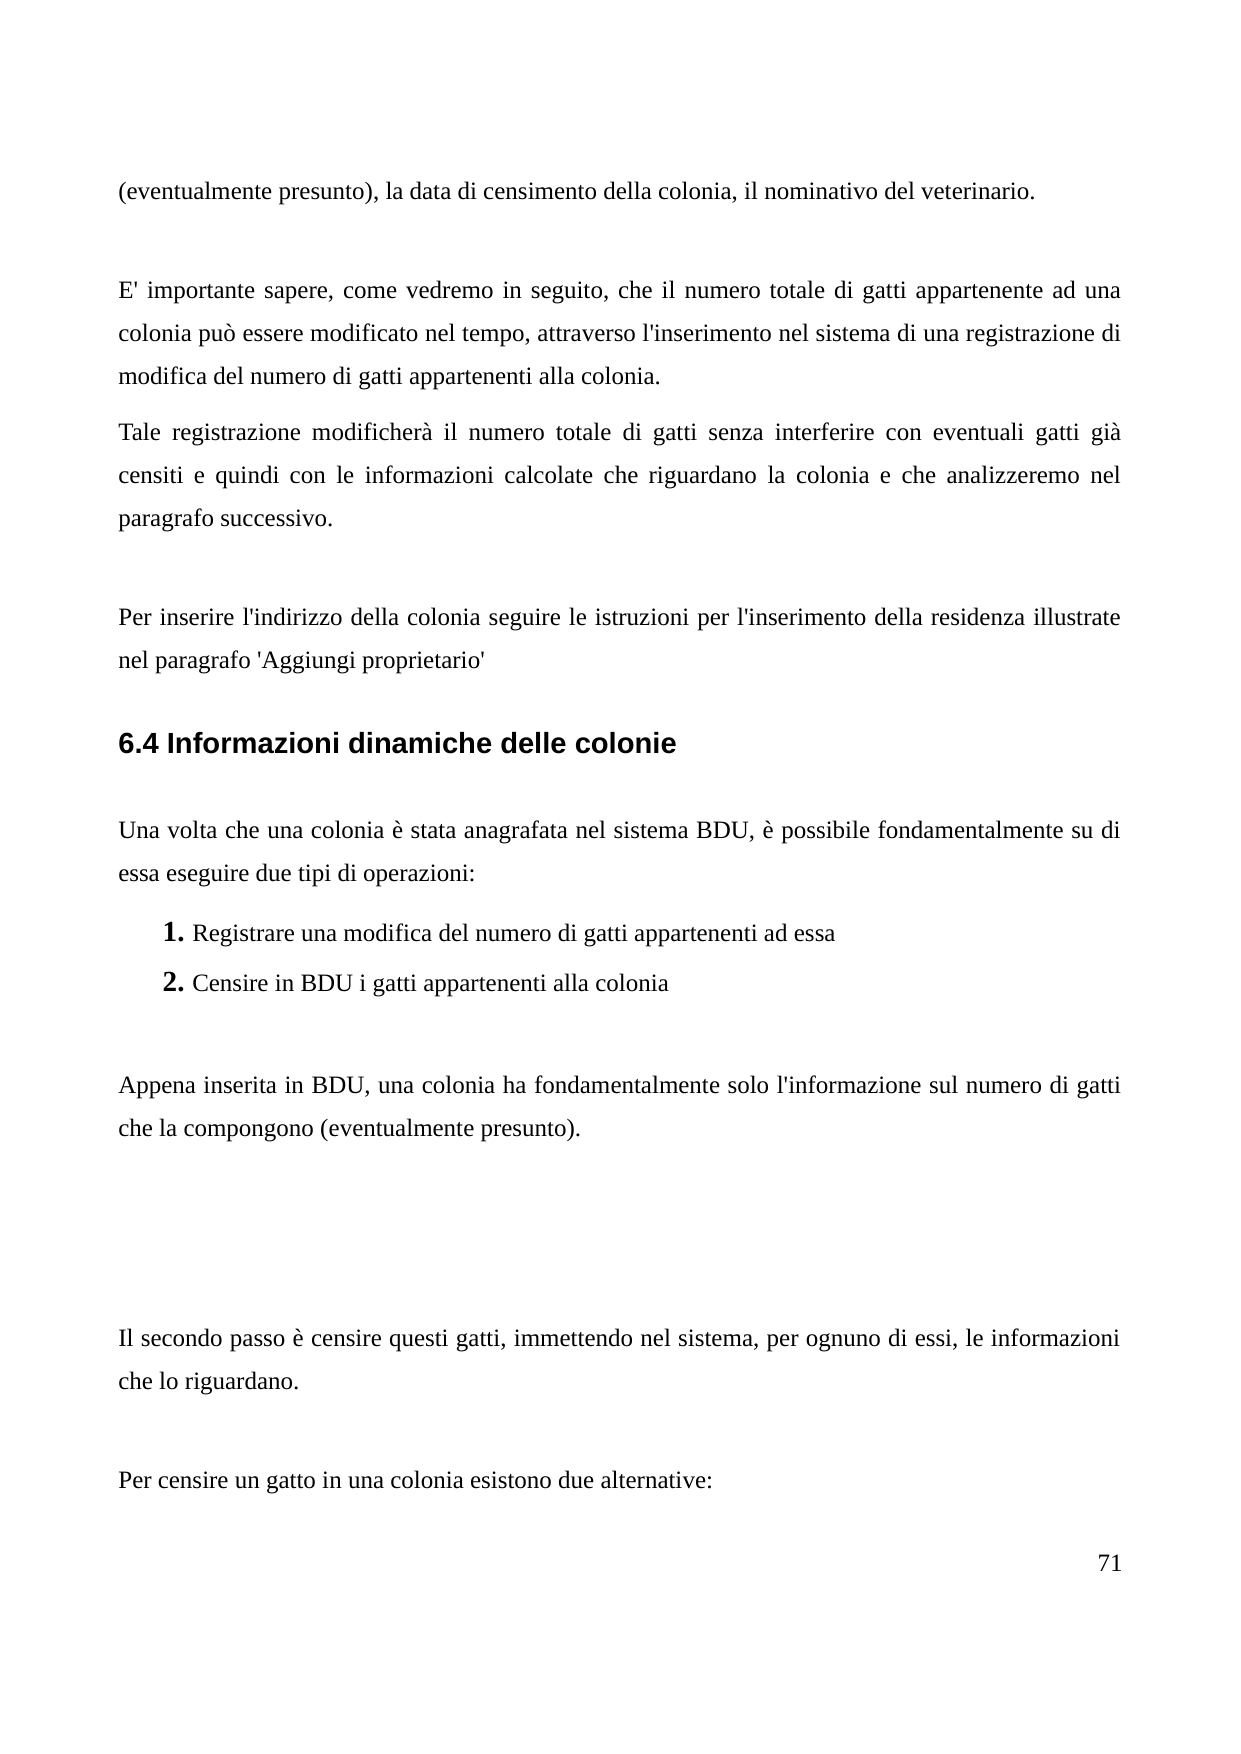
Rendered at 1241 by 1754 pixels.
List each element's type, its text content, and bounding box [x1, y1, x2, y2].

list Censire in BDU i gatti appartenenti alla colonia [162, 964, 1122, 997]
list Registrare una modifica del numero di gatti appartenenti ad essa [162, 914, 1122, 947]
text Per censire un gatto in una colonia esistono due alternative: [118, 1422, 1122, 1494]
text Il secondo passo è censire questi gatti, immettendo nel sistema, per ognuno di essi, le informazioni che lo riguardano. [118, 1280, 1122, 1395]
text Una volta che una colonia è stata anagrafata nel sistema BDU, è possibile fondamentalmente su di essa eseguire due tipi di operazioni: [118, 772, 1122, 887]
text (eventualmente presunto), la data di censimento della colonia, il nominativo del veterinario. [118, 176, 1122, 205]
text Per inserire l'indirizzo della colonia seguire le istruzioni per l'inserimento della residenza illustrate nel paragrafo 'Aggiungi proprietario' [118, 559, 1122, 674]
text E' importante sapere, come vedremo in seguito, che il numero totale di gatti appartenente ad una colonia può essere modificato nel tempo, attraverso l'inserimento nel sistema di una registrazione di modifica del numero di gatti appartenenti alla colonia. [118, 232, 1122, 390]
subtitle 6.4 Informazioni dinamiche delle colonie [118, 726, 1122, 759]
text Appena inserita in BDU, una colonia ha fondamentalmente solo l'informazione sul numero di gatti che la compongono (eventualmente presunto). [118, 1027, 1122, 1142]
text Tale registrazione modificherà il numero totale di gatti senza interferire con eventuali gatti già censiti e quindi con le informazioni calcolate che riguardano la colonia e che analizzeremo nel paragrafo successivo. [118, 417, 1122, 532]
